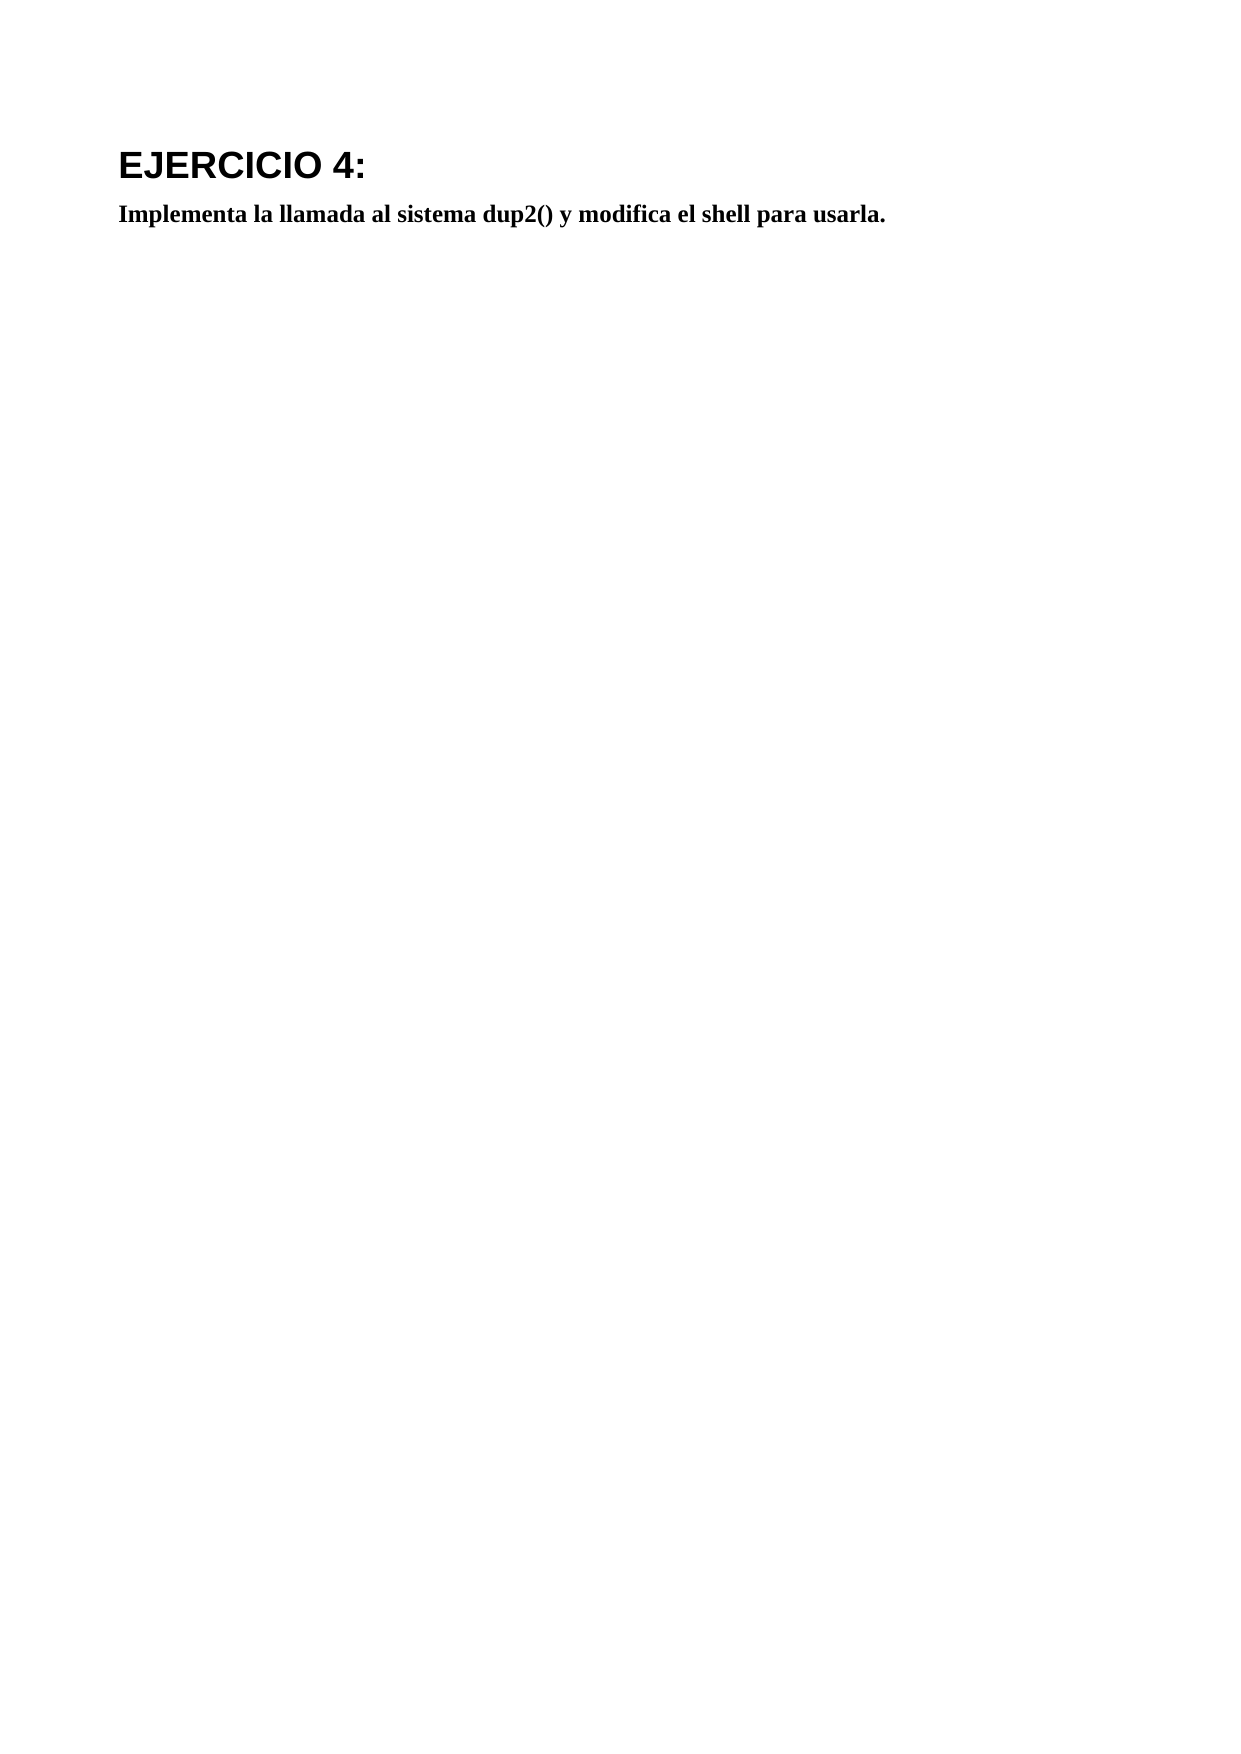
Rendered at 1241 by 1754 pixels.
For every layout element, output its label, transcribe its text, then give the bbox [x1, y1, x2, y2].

subtitle EJERCICIO 4: [118, 143, 1122, 187]
text Implementa la llamada al sistema dup2() y modifica el shell para usarla. [118, 199, 1122, 228]
